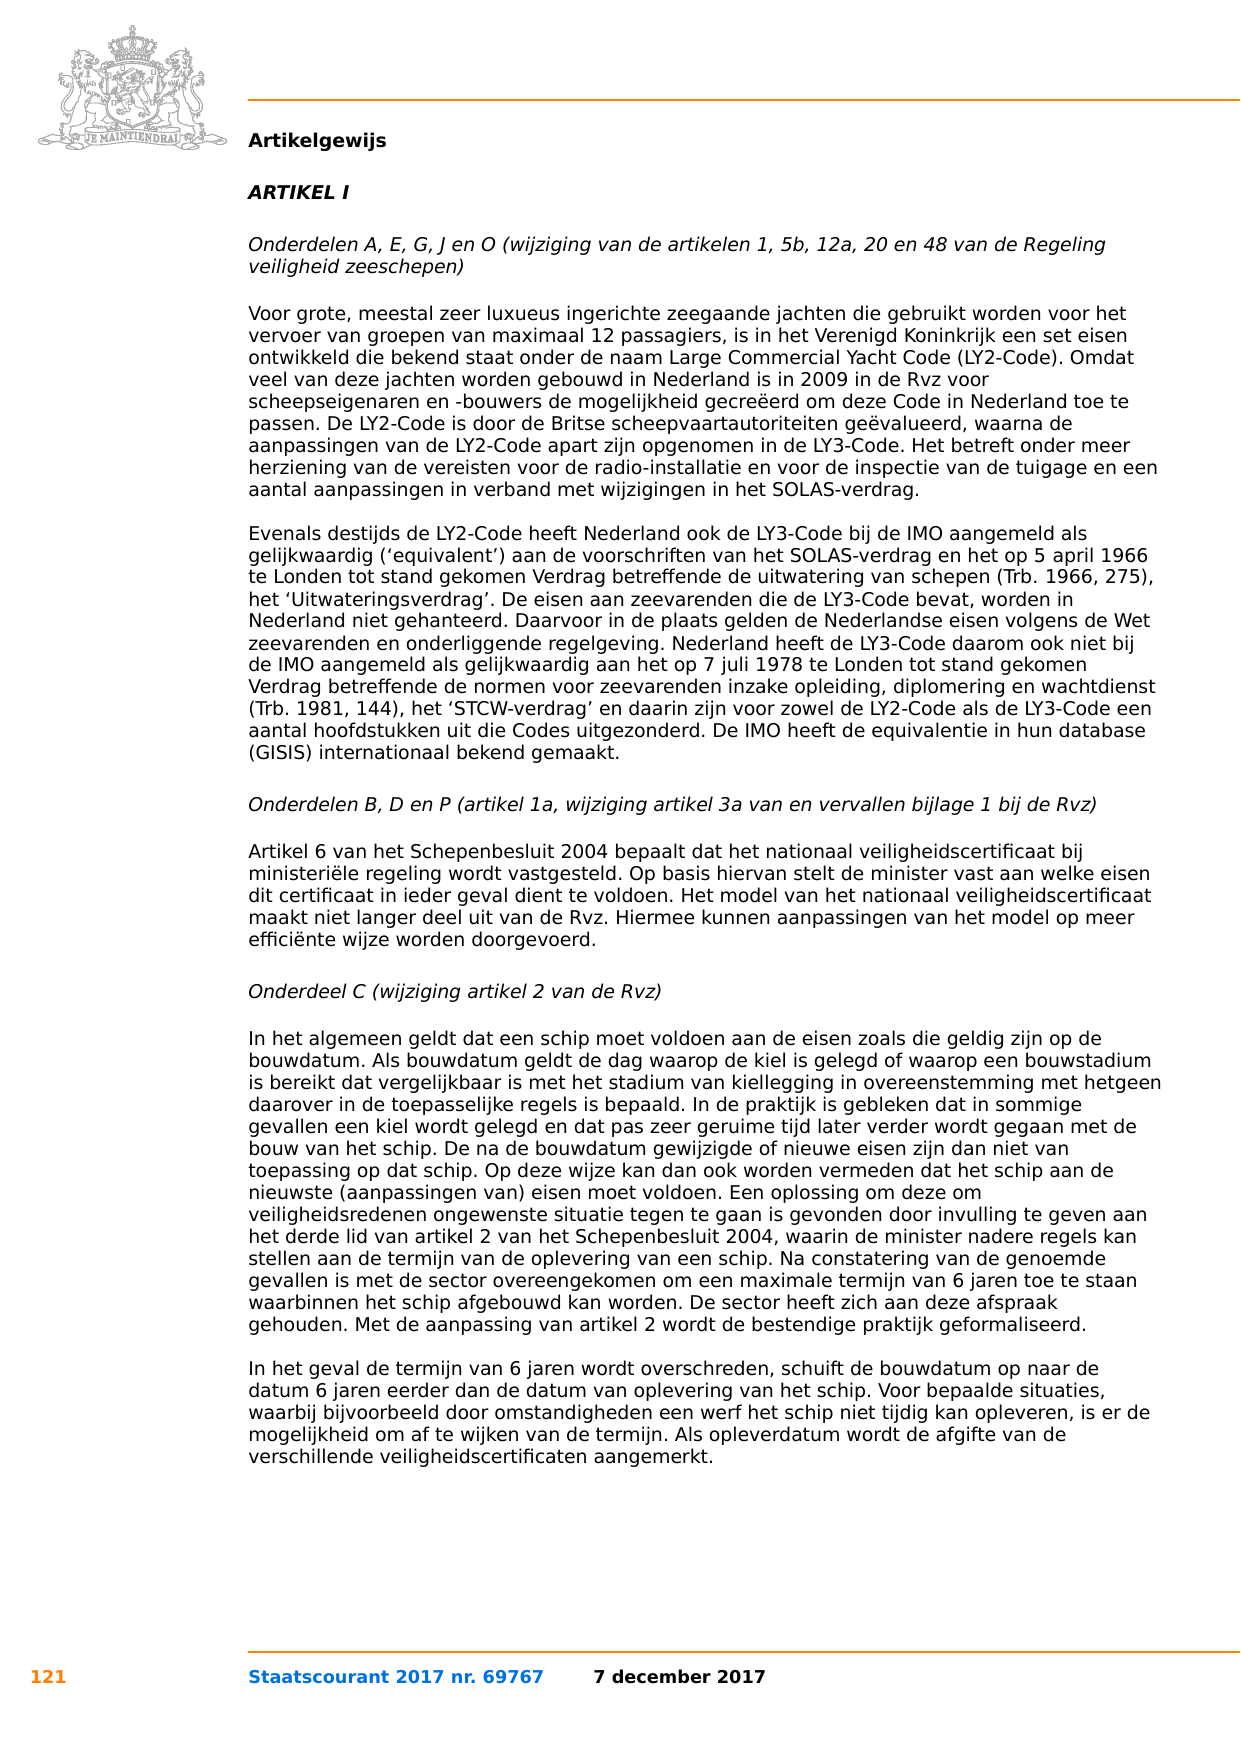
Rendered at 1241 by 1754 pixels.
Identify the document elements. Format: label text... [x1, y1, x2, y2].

subtitle Onderdelen B, D en P (artikel 1a, wijziging artikel 3a van en vervallen bijlage 1 bij de Rvz) [248, 794, 1163, 816]
text In het geval de termijn van 6 jaren wordt overschreden, schuift de bouwdatum op naar de datum 6 jaren eerder dan de datum van oplevering van het schip. Voor bepaalde situaties, waarbij bijvoorbeeld door omstandigheden een werf het schip niet tijdig kan opleveren, is er de mogelijkheid om af te wijken van de termijn. Als opleverdatum wordt de afgifte van de verschillende veiligheidscertificaten aangemerkt. [248, 1358, 1163, 1468]
text Evenals destijds de LY2-Code heeft Nederland ook de LY3-Code bij de IMO aangemeld als gelijkwaardig (‘equivalent’) aan de voorschriften van het SOLAS-verdrag en het op 5 april 1966 te Londen tot stand gekomen Verdrag betreffende de uitwatering van schepen (Trb. 1966, 275), het ‘Uitwateringsverdrag’. De eisen aan zeevarenden die de LY3-Code bevat, worden in Nederland niet gehanteerd. Daarvoor in de plaats gelden de Nederlandse eisen volgens de Wet zeevarenden en onderliggende regelgeving. Nederland heeft de LY3-Code daarom ook niet bij de IMO aangemeld als gelijkwaardig aan het op 7 juli 1978 te Londen tot stand gekomen Verdrag betreffende de normen voor zeevarenden inzake opleiding, diplomering en wachtdienst (Trb. 1981, 144), het ‘STCW-verdrag’ en daarin zijn voor zowel de LY2-Code als de LY3-Code een aantal hoofdstukken uit die Codes uitgezonderd. De IMO heeft de equivalentie in hun database (GISIS) internationaal bekend gemaakt. [248, 522, 1163, 764]
text Artikel 6 van het Schepenbesluit 2004 bepaalt dat het nationaal veiligheidscertificaat bij ministeriële regeling wordt vastgesteld. Op basis hiervan stelt de minister vast aan welke eisen dit certificaat in ieder geval dient te voldoen. Het model van het nationaal veiligheidscertificaat maakt niet langer deel uit van de Rvz. Hiermee kunnen aanpassingen van het model op meer efficiënte wijze worden doorgevoerd. [248, 841, 1163, 951]
subtitle Onderdeel C (wijziging artikel 2 van de Rvz) [248, 981, 1163, 1003]
text In het algemeen geldt dat een schip moet voldoen aan de eisen zoals die geldig zijn op de bouwdatum. Als bouwdatum geldt de dag waarop de kiel is gelegd of waarop een bouwstadium is bereikt dat vergelijkbaar is met het stadium van kiellegging in overeenstemming met hetgeen daarover in de toepasselijke regels is bepaald. In de praktijk is gebleken dat in sommige gevallen een kiel wordt gelegd en dat pas zeer geruime tijd later verder wordt gegaan met de bouw van het schip. De na de bouwdatum gewijzigde of nieuwe eisen zijn dan niet van toepassing op dat schip. Op deze wijze kan dan ook worden vermeden dat het schip aan de nieuwste (aanpassingen van) eisen moet voldoen. Een oplossing om deze om veiligheidsredenen ongewenste situatie tegen te gaan is gevonden door invulling te geven aan het derde lid van artikel 2 van het Schepenbesluit 2004, waarin de minister nadere regels kan stellen aan de termijn van de oplevering van een schip. Na constatering van de genoemde gevallen is met de sector overeengekomen om een maximale termijn van 6 jaren toe te staan waarbinnen het schip afgebouwd kan worden. De sector heeft zich aan deze afspraak gehouden. Met de aanpassing van artikel 2 wordt de bestendige praktijk geformaliseerd. [248, 1028, 1163, 1336]
text Voor grote, meestal zeer luxueus ingerichte zeegaande jachten die gebruikt worden voor het vervoer van groepen van maximaal 12 passagiers, is in het Verenigd Koninkrijk een set eisen ontwikkeld die bekend staat onder de naam Large Commercial Yacht Code (LY2-Code). Omdat veel van deze jachten worden gebouwd in Nederland is in 2009 in de Rvz voor scheepseigenaren en -bouwers de mogelijkheid gecreëerd om deze Code in Nederland toe te passen. De LY2-Code is door de Britse scheepvaartautoriteiten geëvalueerd, waarna de aanpassingen van de LY2-Code apart zijn opgenomen in de LY3-Code. Het betreft onder meer herziening van de vereisten voor de radio-installatie en voor de inspectie van de tuigage en een aantal aanpassingen in verband met wijzigingen in het SOLAS-verdrag. [248, 303, 1163, 501]
subtitle ARTIKEL I [248, 182, 1163, 204]
subtitle Artikelgewijs [248, 130, 1163, 152]
picture [38, 25, 227, 150]
subtitle Onderdelen A, E, G, J en O (wijziging van de artikelen 1, 5b, 12a, 20 en 48 van de Regeling veiligheid zeeschepen) [248, 234, 1163, 278]
